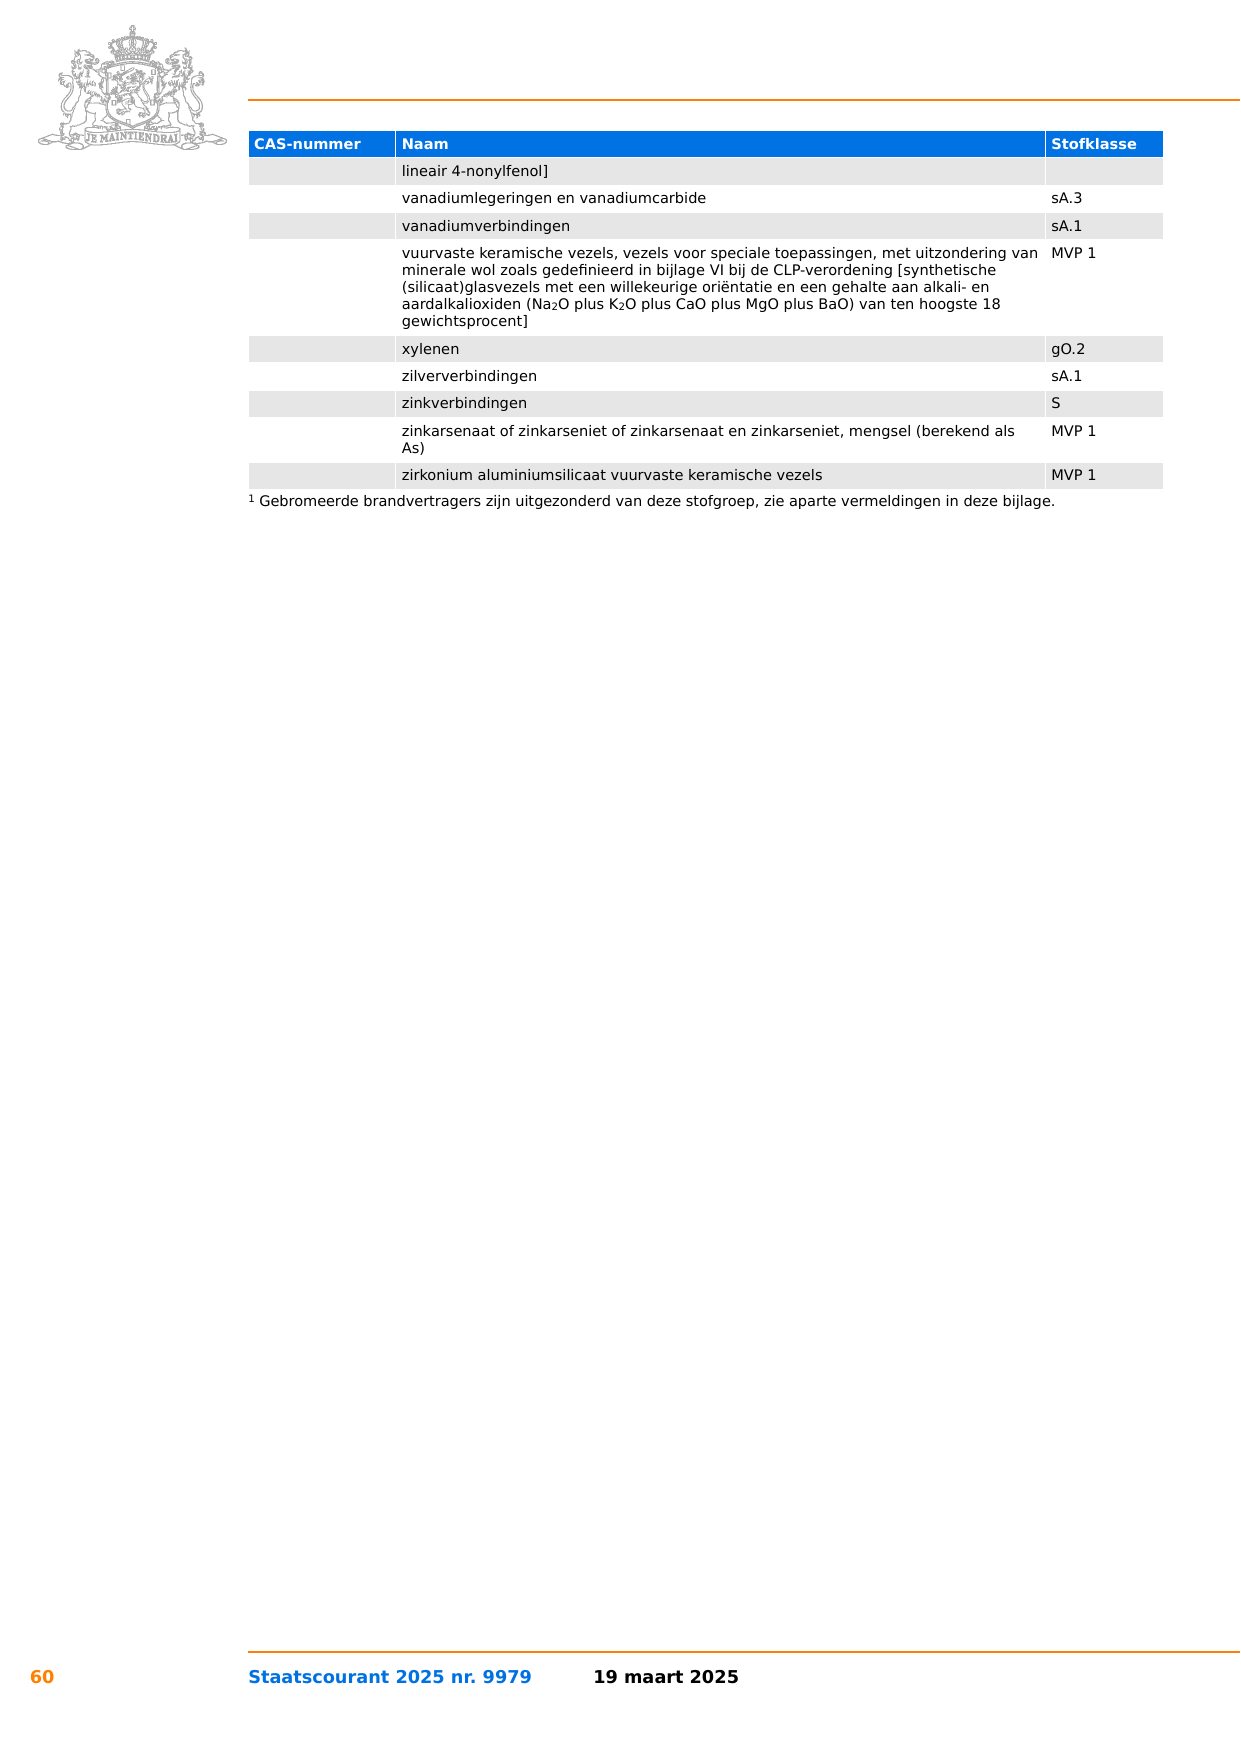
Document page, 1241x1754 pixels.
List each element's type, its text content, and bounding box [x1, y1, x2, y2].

table_cell vanadiumverbindingen [396, 213, 1045, 239]
table_header Stofklasse [1046, 131, 1163, 157]
table_cell 1 Gebromeerde brandvertragers zijn uitgezonderd van deze stofgroep, zie aparte vermeldingen in deze bijlage. [248, 490, 1163, 509]
table_cell zilververbindingen [396, 363, 1045, 389]
table_header CAS-nummer [249, 131, 395, 157]
table_cell [249, 158, 395, 185]
table_cell sA.1 [1046, 363, 1163, 389]
table_cell S [1046, 391, 1163, 417]
table_cell vuurvaste keramische vezels, vezels voor speciale toepassingen, met uitzondering van minerale wol zoals gedefinieerd in bijlage VI bij de CLP-verordening [synthetische (silicaat)glasvezels met een willekeurige oriëntatie en een gehalte aan alkali- en aardalkalioxiden (Na2O plus K2O plus CaO plus MgO plus BaO) van ten hoogste 18 gewichtsprocent] [396, 241, 1045, 335]
table_cell sA.3 [1046, 186, 1163, 212]
table_cell gO.2 [1046, 336, 1163, 362]
table_cell MVP 1 [1046, 241, 1163, 335]
table_header Naam [396, 131, 1045, 157]
table_cell [249, 186, 395, 212]
table_cell [249, 241, 395, 335]
table_cell [1046, 158, 1163, 185]
table_cell lineair 4-nonylfenol] [396, 158, 1045, 185]
table_cell vanadiumlegeringen en vanadiumcarbide [396, 186, 1045, 212]
table_cell [249, 418, 395, 461]
table_cell zirkonium aluminiumsilicaat vuurvaste keramische vezels [396, 463, 1045, 489]
table_cell MVP 1 [1046, 418, 1163, 461]
table_cell MVP 1 [1046, 463, 1163, 489]
table_cell sA.1 [1046, 213, 1163, 239]
table_cell zinkverbindingen [396, 391, 1045, 417]
table_cell [249, 463, 395, 489]
picture [38, 25, 227, 150]
table_cell [249, 336, 395, 362]
table_cell [249, 391, 395, 417]
table_cell [249, 363, 395, 389]
table_cell zinkarsenaat of zinkarseniet of zinkarsenaat en zinkarseniet, mengsel (berekend als As) [396, 418, 1045, 461]
table_cell [249, 213, 395, 239]
table_cell xylenen [396, 336, 1045, 362]
